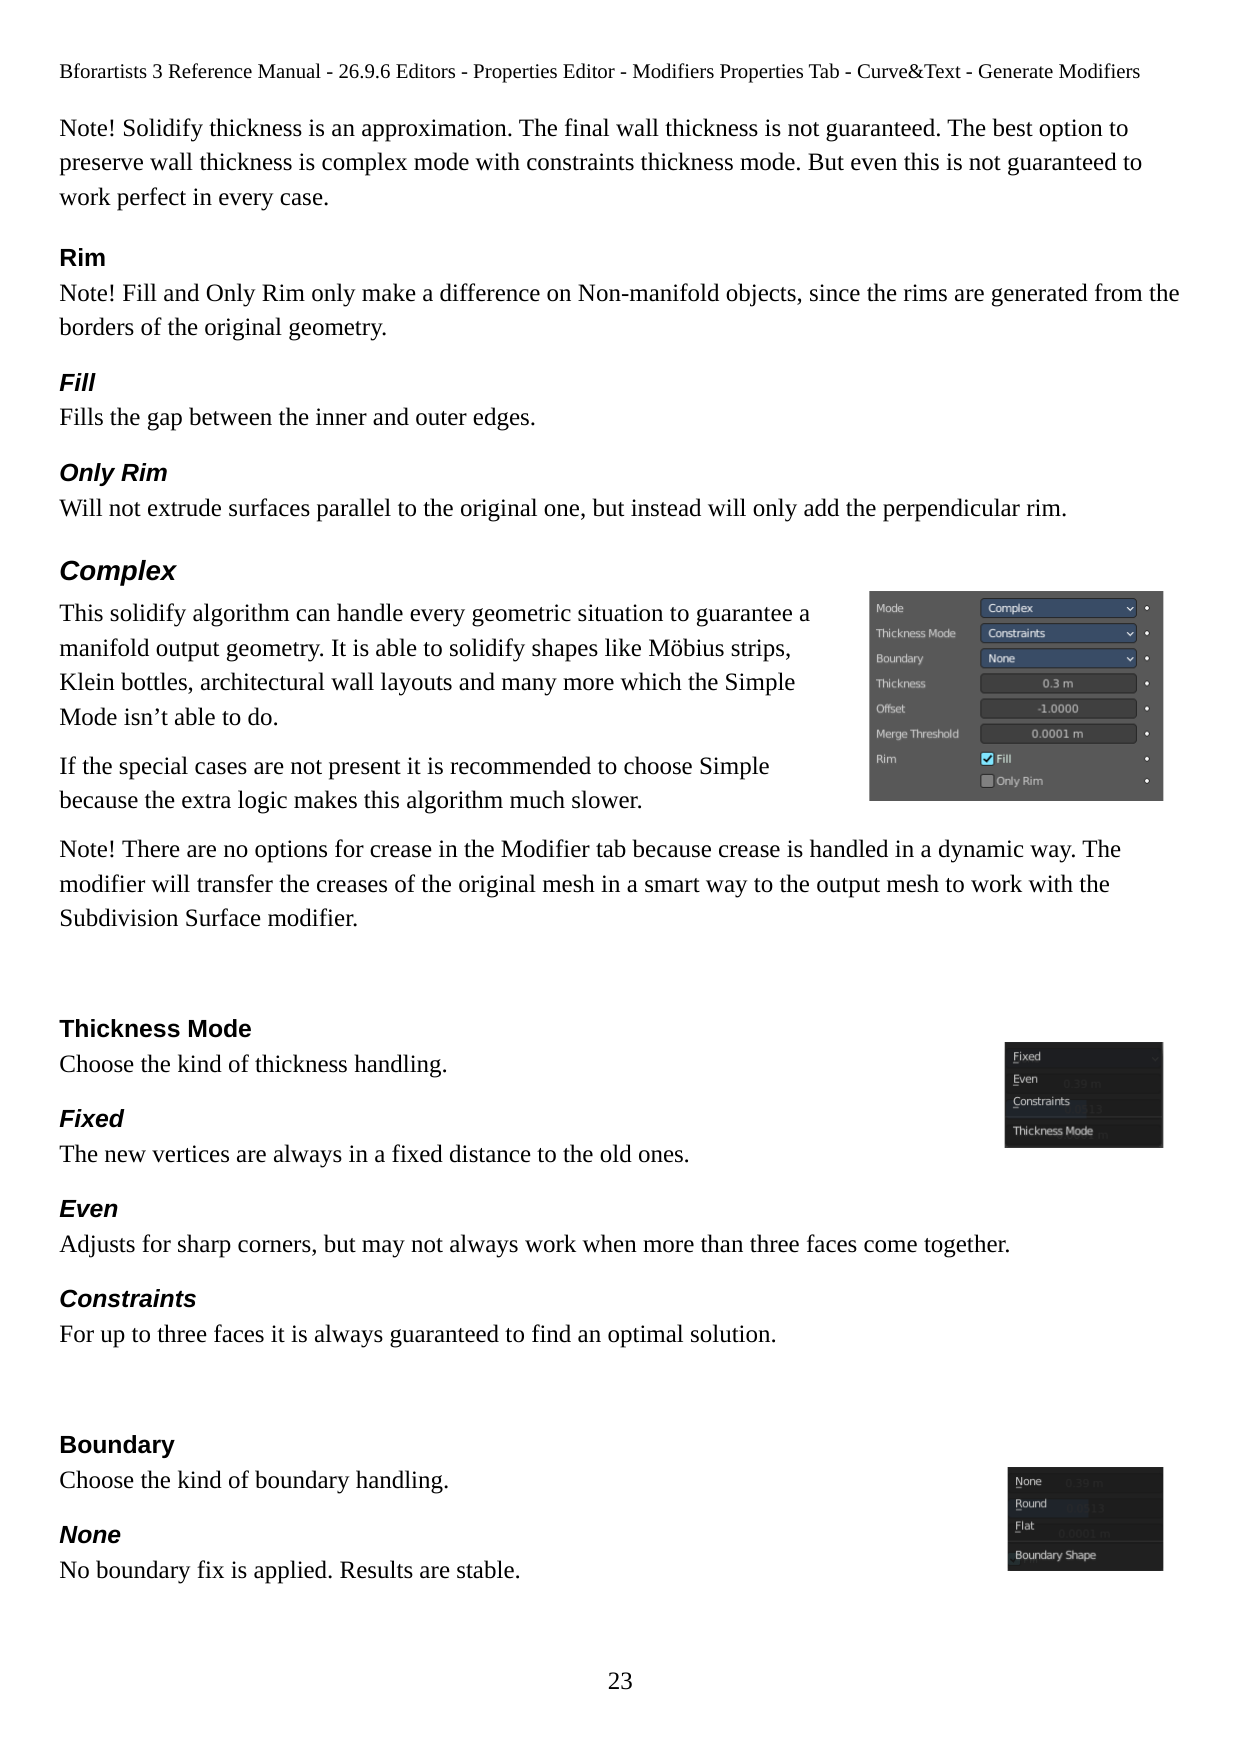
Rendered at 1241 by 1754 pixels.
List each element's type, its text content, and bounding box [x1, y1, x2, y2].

text This solidify algorithm can handle every geometric situation to guarantee a manifold output geometry. It is able to solidify shapes like Möbius strips, Klein bottles, architectural wall layouts and many more which the Simple Mode isn’t able to do. [59, 598, 869, 731]
subtitle Rim [59, 243, 1181, 272]
subtitle [1164, 1104, 1181, 1133]
text Choose the kind of thickness handling. [59, 1049, 1004, 1078]
subtitle Complex [59, 554, 1181, 586]
picture [869, 591, 1164, 801]
subtitle [1164, 1520, 1181, 1548]
text Note! There are no options for crease in the Modifier tab because crease is handled in a dynamic way. The modifier will transfer the creases of the original mesh in a smart way to the output mesh to work with the Subdivision Surface modifier. [59, 834, 1181, 932]
subtitle Boundary [59, 1430, 1181, 1458]
subtitle Fill [59, 368, 1181, 396]
subtitle Thickness Mode [59, 1014, 1181, 1043]
text No boundary fix is applied. Results are stable. [59, 1555, 1181, 1583]
text Note! Fill and Only Rim only make a difference on Non-manifold objects, since the rims are generated from the borders of the original geometry. [59, 278, 1181, 341]
text Note! Solidify thickness is an approximation. The final wall thickness is not guaranteed. The best option to preserve wall thickness is complex mode with constraints thickness mode. But even this is not guaranteed to work perfect in every case. [59, 113, 1181, 210]
text For up to three faces it is always guaranteed to find an optimal solution. [59, 1319, 1181, 1348]
text The new vertices are always in a fixed distance to the old ones. [59, 1139, 1181, 1168]
text Adjusts for sharp corners, but may not always work when more than three faces come together. [59, 1229, 1181, 1258]
text If the special cases are not present it is recommended to choose Simple because the extra logic makes this algorithm much slower. [59, 751, 1181, 814]
picture [1004, 1042, 1164, 1148]
subtitle Only Rim [59, 458, 1181, 486]
picture [1007, 1467, 1164, 1571]
subtitle Even [59, 1194, 1181, 1223]
subtitle Constraints [59, 1284, 1181, 1313]
text Fills the gap between the inner and outer edges. [59, 402, 1181, 431]
text Choose the kind of boundary handling. [59, 1465, 1181, 1493]
subtitle Fixed [59, 1104, 1004, 1133]
subtitle None [59, 1520, 1007, 1548]
text Will not extrude surfaces parallel to the original one, but instead will only add the perpendicular rim. [59, 493, 1181, 521]
